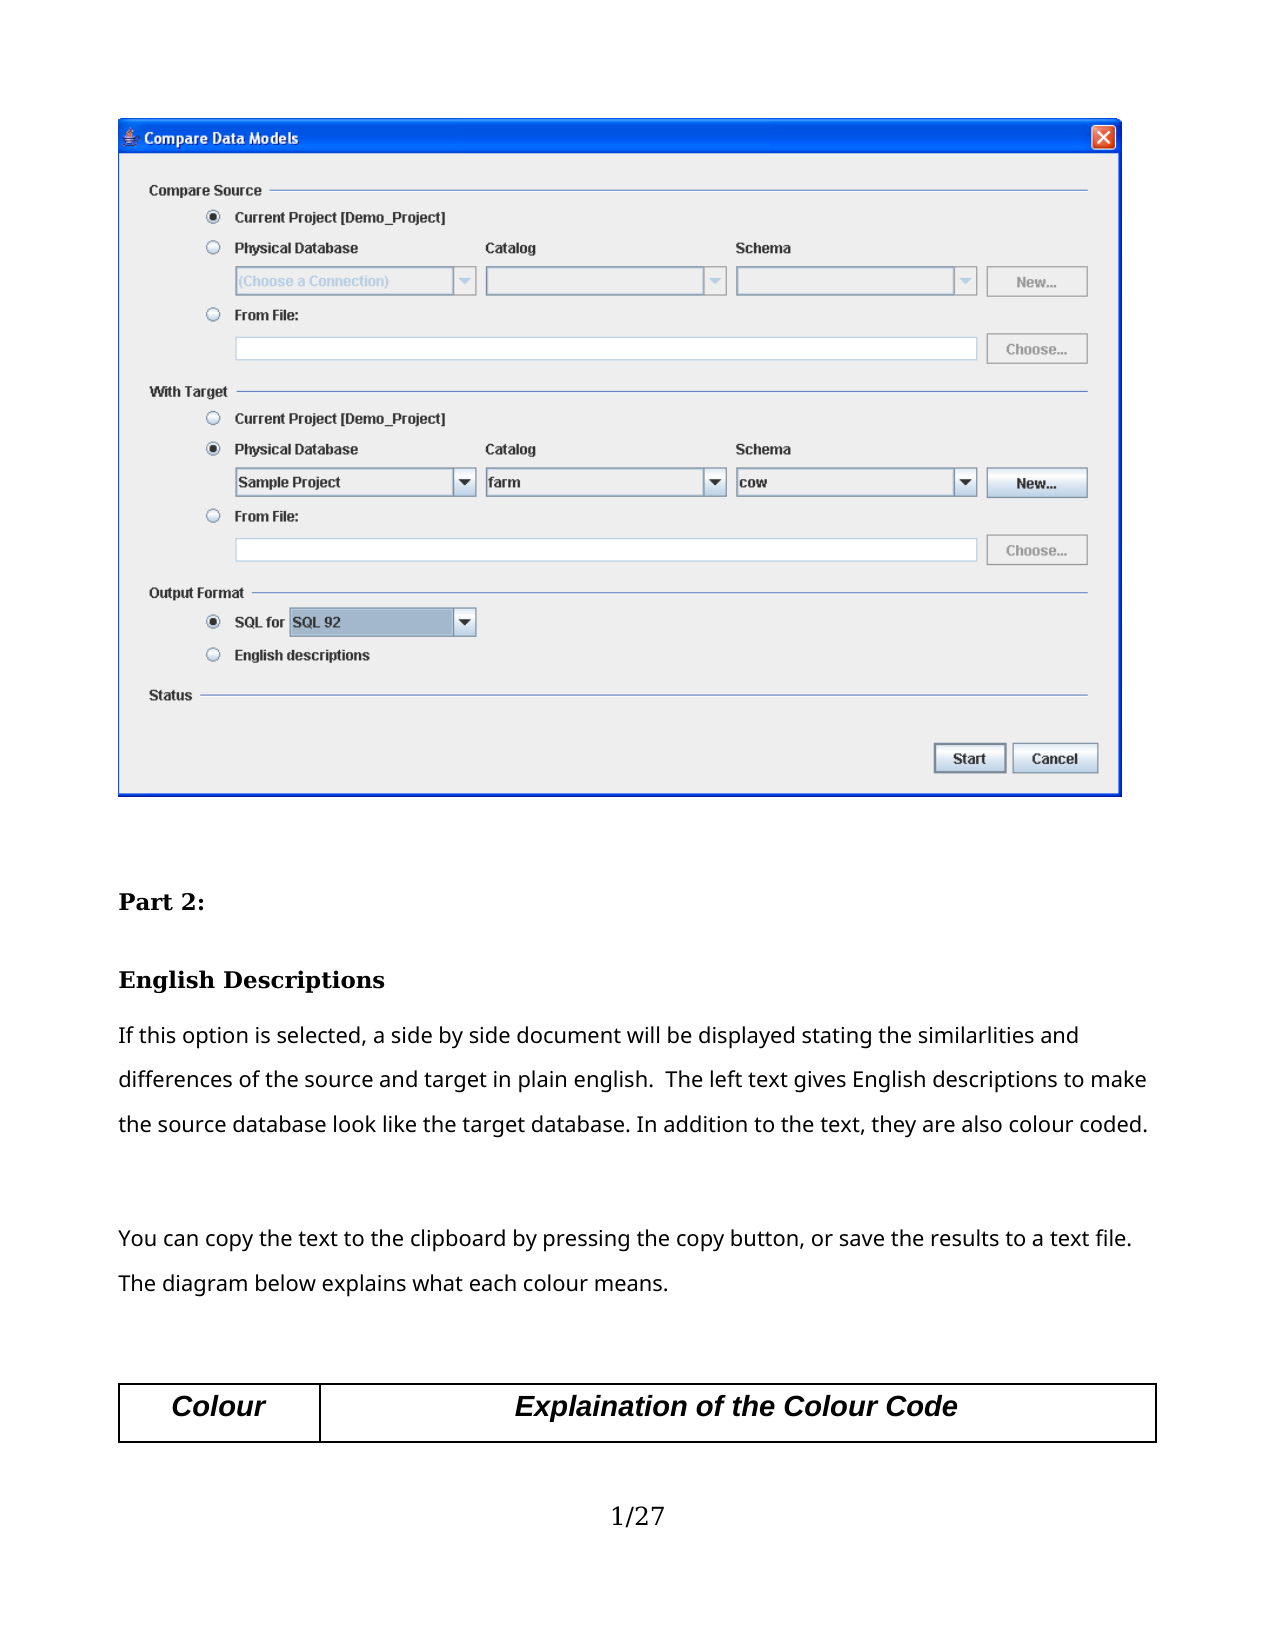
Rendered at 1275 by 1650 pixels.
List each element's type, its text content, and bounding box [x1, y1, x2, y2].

text You can copy the text to the clipboard by pressing the copy button, or save the results to a text file. The diagram below explains what each colour means. [118, 1223, 1157, 1298]
picture [118, 118, 1122, 797]
subtitle English Descriptions [118, 967, 1157, 994]
table_header Colour [120, 1385, 319, 1441]
text If this option is selected, a side by side document will be displayed stating the similarlities and differences of the source and target in plain english. The left text gives English descriptions to make the source database look like the target database. In addition to the text, they are also colour coded. [118, 1020, 1157, 1139]
table_header Explaination of the Colour Code [321, 1385, 1155, 1441]
subtitle Part 2: [118, 849, 1157, 916]
